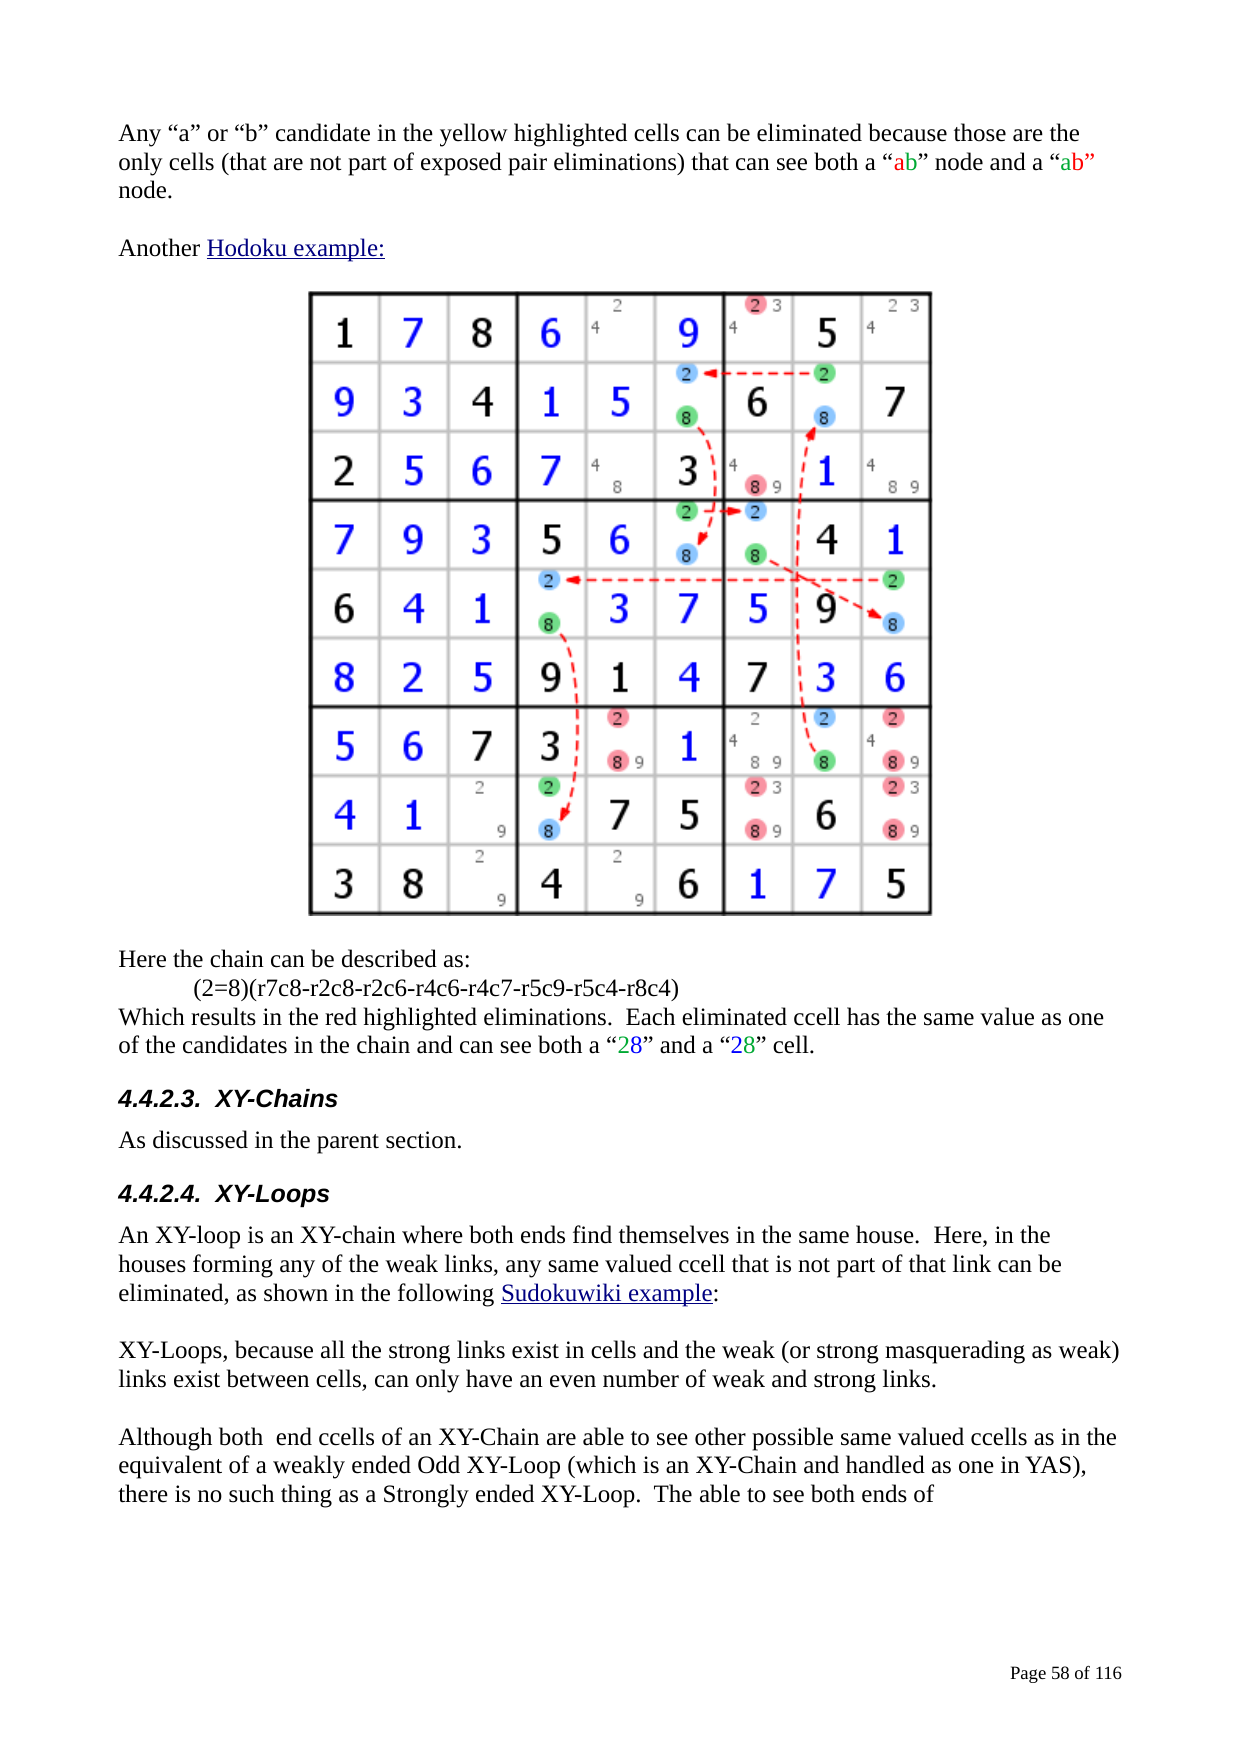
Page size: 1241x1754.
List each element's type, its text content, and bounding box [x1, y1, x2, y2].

text XY-Loops, because all the strong links exist in cells and the weak (or strong masquerading as weak) links exist between cells, can only have an even number of weak and strong links. [118, 1336, 1122, 1393]
text (2=8)(r7c8-r2c8-r2c6-r4c6-r4c7-r5c9-r5c4-r8c4) [118, 973, 1122, 1002]
text Which results in the red highlighted eliminations. Each eliminated ccell has the same value as one of the candidates in the chain and can see both a “28” and a “28” cell. [118, 1002, 1122, 1059]
text Here the chain can be described as: [118, 944, 1122, 973]
text Although both end ccells of an XY-Chain are able to see other possible same valued ccells as in the equivalent of a weakly ended Odd XY-Loop (which is an XY-Chain and handled as one in YAS), there is no such thing as a Strongly ended XY-Loop. The able to see both ends of [118, 1422, 1122, 1508]
picture [307, 290, 933, 916]
text As discussed in the parent section. [118, 1126, 1122, 1154]
text Another Hodoku example: [118, 233, 1122, 262]
text An XY-loop is an XY-chain where both ends find themselves in the same house. Here, in the houses forming any of the weak links, any same valued ccell that is not part of that link can be eliminated, as shown in the following Sudokuwiki example: [118, 1221, 1122, 1307]
text Any “a” or “b” candidate in the yellow highlighted cells can be eliminated because those are the only cells (that are not part of exposed pair eliminations) that can see both a “ab” node and a “ab” node. [118, 118, 1122, 204]
subtitle XY-Loops [118, 1179, 1122, 1208]
subtitle XY-Chains [118, 1084, 1122, 1113]
